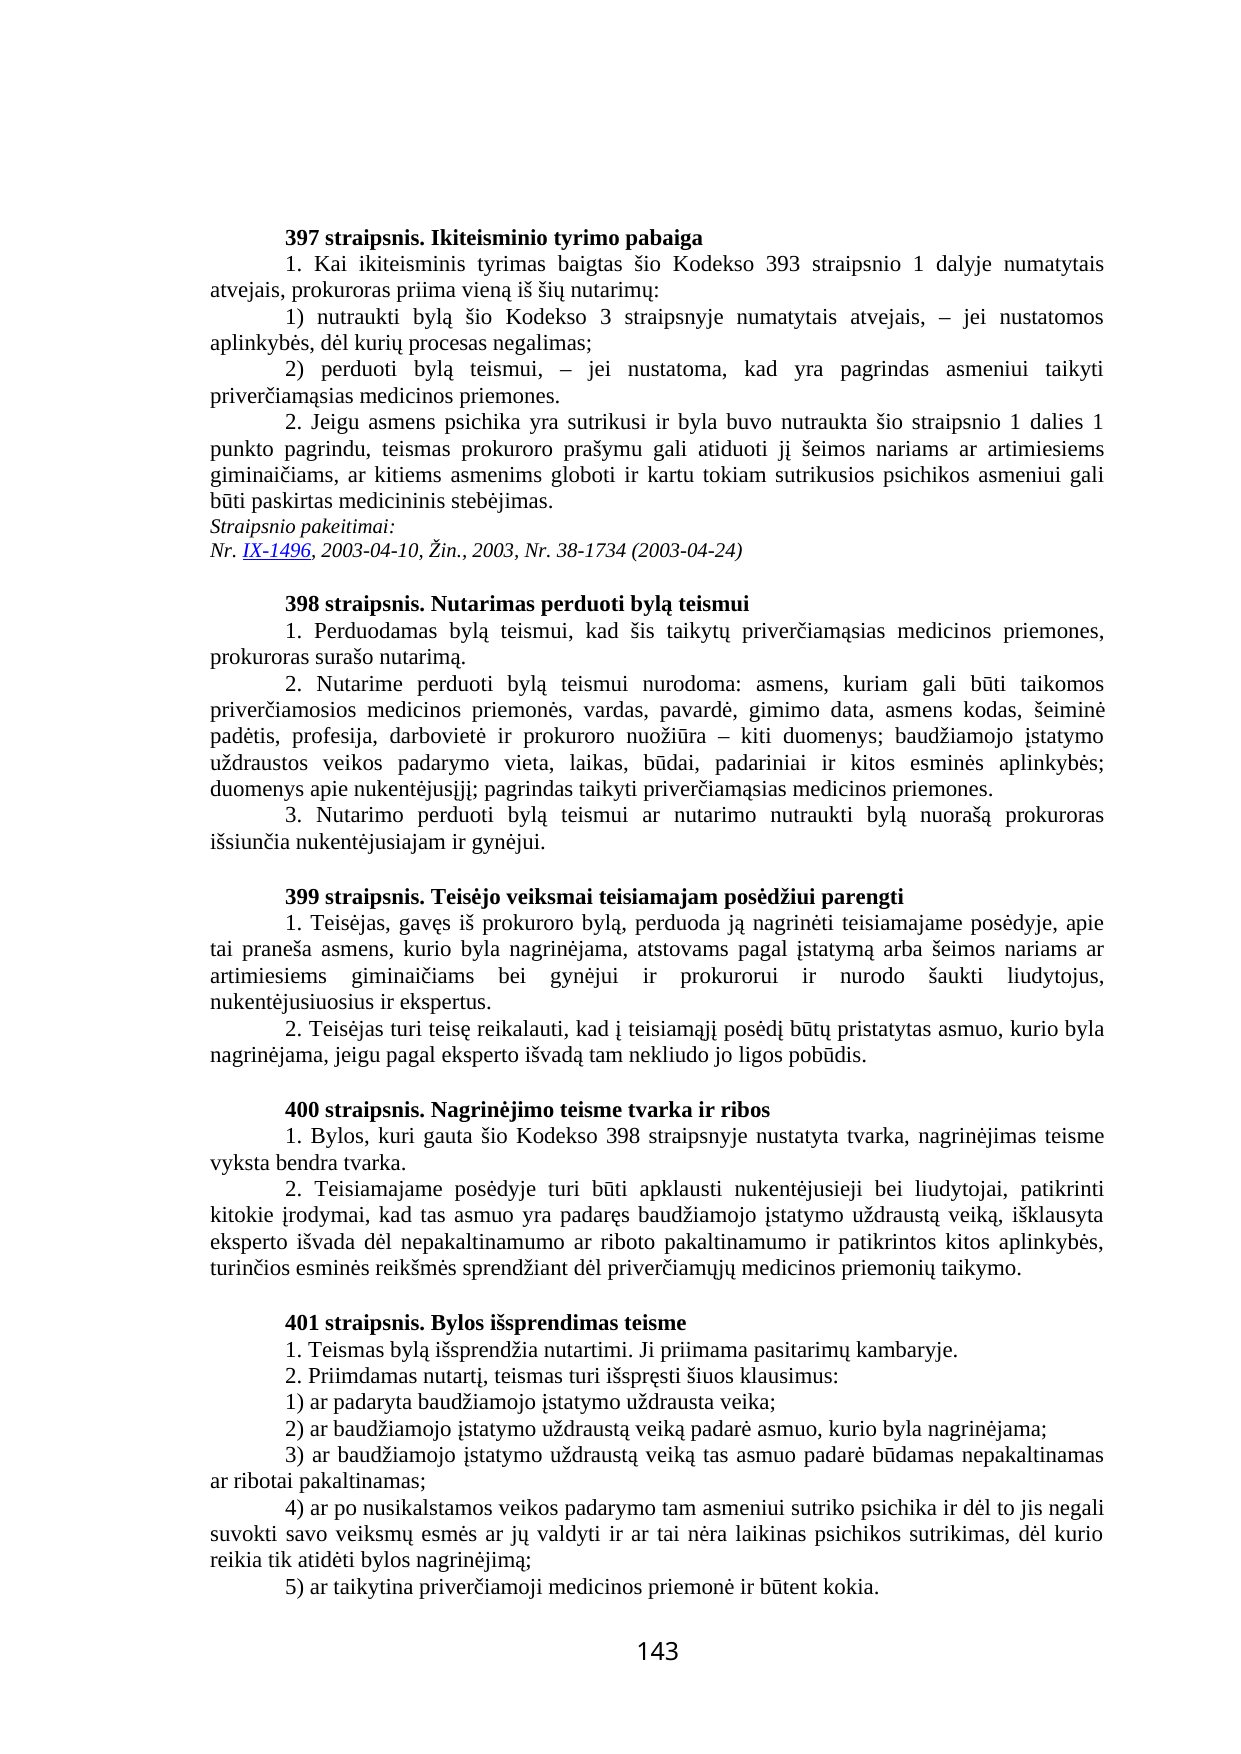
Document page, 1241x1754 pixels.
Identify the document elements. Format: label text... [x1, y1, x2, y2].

text 2) ar baudžiamojo įstatymo uždraustą veiką padarė asmuo, kurio byla nagrinėjama; [210, 1415, 1106, 1441]
text 2) perduoti bylą teismui, – jei nustatoma, kad yra pagrindas asmeniui taikyti priverčiamąsias medicinos priemones. [210, 356, 1106, 408]
text 1) nutraukti bylą šio Kodekso 3 straipsnyje numatytais atvejais, – jei nustatomos aplinkybės, dėl kurių procesas negalimas; [210, 303, 1106, 356]
text 3) ar baudžiamojo įstatymo uždraustą veiką tas asmuo padarė būdamas nepakaltinamas ar ribotai pakaltinamas; [210, 1441, 1106, 1494]
text 400 straipsnis. Nagrinėjimo teisme tvarka ir ribos [210, 1096, 1106, 1122]
text 399 straipsnis. Teisėjo veiksmai teisiamajam posėdžiui parengti [210, 883, 1106, 909]
text Straipsnio pakeitimai: [210, 514, 1106, 538]
text 398 straipsnis. Nutarimas perduoti bylą teismui [210, 591, 1106, 617]
text 1. Perduodamas bylą teismui, kad šis taikytų priverčiamąsias medicinos priemones, prokuroras surašo nutarimą. [210, 617, 1106, 669]
text Nr. IX-1496, 2003-04-10, Žin., 2003, Nr. 38-1734 (2003-04-24) [210, 538, 1106, 562]
text 2. Teisėjas turi teisę reikalauti, kad į teisiamąjį posėdį būtų pristatytas asmuo, kurio byla nagrinėjama, jeigu pagal eksperto išvadą tam nekliudo jo ligos pobūdis. [210, 1014, 1106, 1067]
text 2. Teisiamajame posėdyje turi būti apklausti nukentėjusieji bei liudytojai, patikrinti kitokie įrodymai, kad tas asmuo yra padaręs baudžiamojo įstatymo uždraustą veiką, išklausyta eksperto išvada dėl nepakaltinamumo ar riboto pakaltinamumo ir patikrintos kitos aplinkybės, turinčios esminės reikšmės sprendžiant dėl priverčiamųjų medicinos priemonių taikymo. [210, 1175, 1106, 1281]
text 397 straipsnis. Ikiteisminio tyrimo pabaiga [210, 224, 1106, 250]
text 2. Nutarime perduoti bylą teismui nurodoma: asmens, kuriam gali būti taikomos priverčiamosios medicinos priemonės, vardas, pavardė, gimimo data, asmens kodas, šeiminė padėtis, profesija, darbovietė ir prokuroro nuožiūra – kiti duomenys; baudžiamojo įstatymo uždraustos veikos padarymo vieta, laikas, būdai, padariniai ir kitos esminės aplinkybės; duomenys apie nukentėjusįjį; pagrindas taikyti priverčiamąsias medicinos priemones. [210, 669, 1106, 801]
text 2. Priimdamas nutartį, teismas turi išspręsti šiuos klausimus: [210, 1362, 1106, 1388]
text 1. Teisėjas, gavęs iš prokuroro bylą, perduoda ją nagrinėti teisiamajame posėdyje, apie tai praneša asmens, kurio byla nagrinėjama, atstovams pagal įstatymą arba šeimos nariams ar artimiesiems giminaičiams bei gynėjui ir prokurorui ir nurodo šaukti liudytojus, nukentėjusiuosius ir ekspertus. [210, 909, 1106, 1014]
text 1. Teismas bylą išsprendžia nutartimi. Ji priimama pasitarimų kambaryje. [210, 1336, 1106, 1362]
text 401 straipsnis. Bylos išsprendimas teisme [210, 1309, 1106, 1336]
text 1. Bylos, kuri gauta šio Kodekso 398 straipsnyje nustatyta tvarka, nagrinėjimas teisme vyksta bendra tvarka. [210, 1122, 1106, 1175]
text 3. Nutarimo perduoti bylą teismui ar nutarimo nutraukti bylą nuorašą prokuroras išsiunčia nukentėjusiajam ir gynėjui. [210, 801, 1106, 854]
text 1. Kai ikiteisminis tyrimas baigtas šio Kodekso 393 straipsnio 1 dalyje numatytais atvejais, prokuroras priima vieną iš šių nutarimų: [210, 250, 1106, 303]
text 1) ar padaryta baudžiamojo įstatymo uždrausta veika; [210, 1388, 1106, 1415]
text 4) ar po nusikalstamos veikos padarymo tam asmeniui sutriko psichika ir dėl to jis negali suvokti savo veiksmų esmės ar jų valdyti ir ar tai nėra laikinas psichikos sutrikimas, dėl kurio reikia tik atidėti bylos nagrinėjimą; [210, 1494, 1106, 1573]
text 2. Jeigu asmens psichika yra sutrikusi ir byla buvo nutraukta šio straipsnio 1 dalies 1 punkto pagrindu, teismas prokuroro prašymu gali atiduoti jį šeimos nariams ar artimiesiems giminaičiams, ar kitiems asmenims globoti ir kartu tokiam sutrikusios psichikos asmeniui gali būti paskirtas medicininis stebėjimas. [210, 408, 1106, 514]
text 5) ar taikytina priverčiamoji medicinos priemonė ir būtent kokia. [210, 1573, 1106, 1599]
